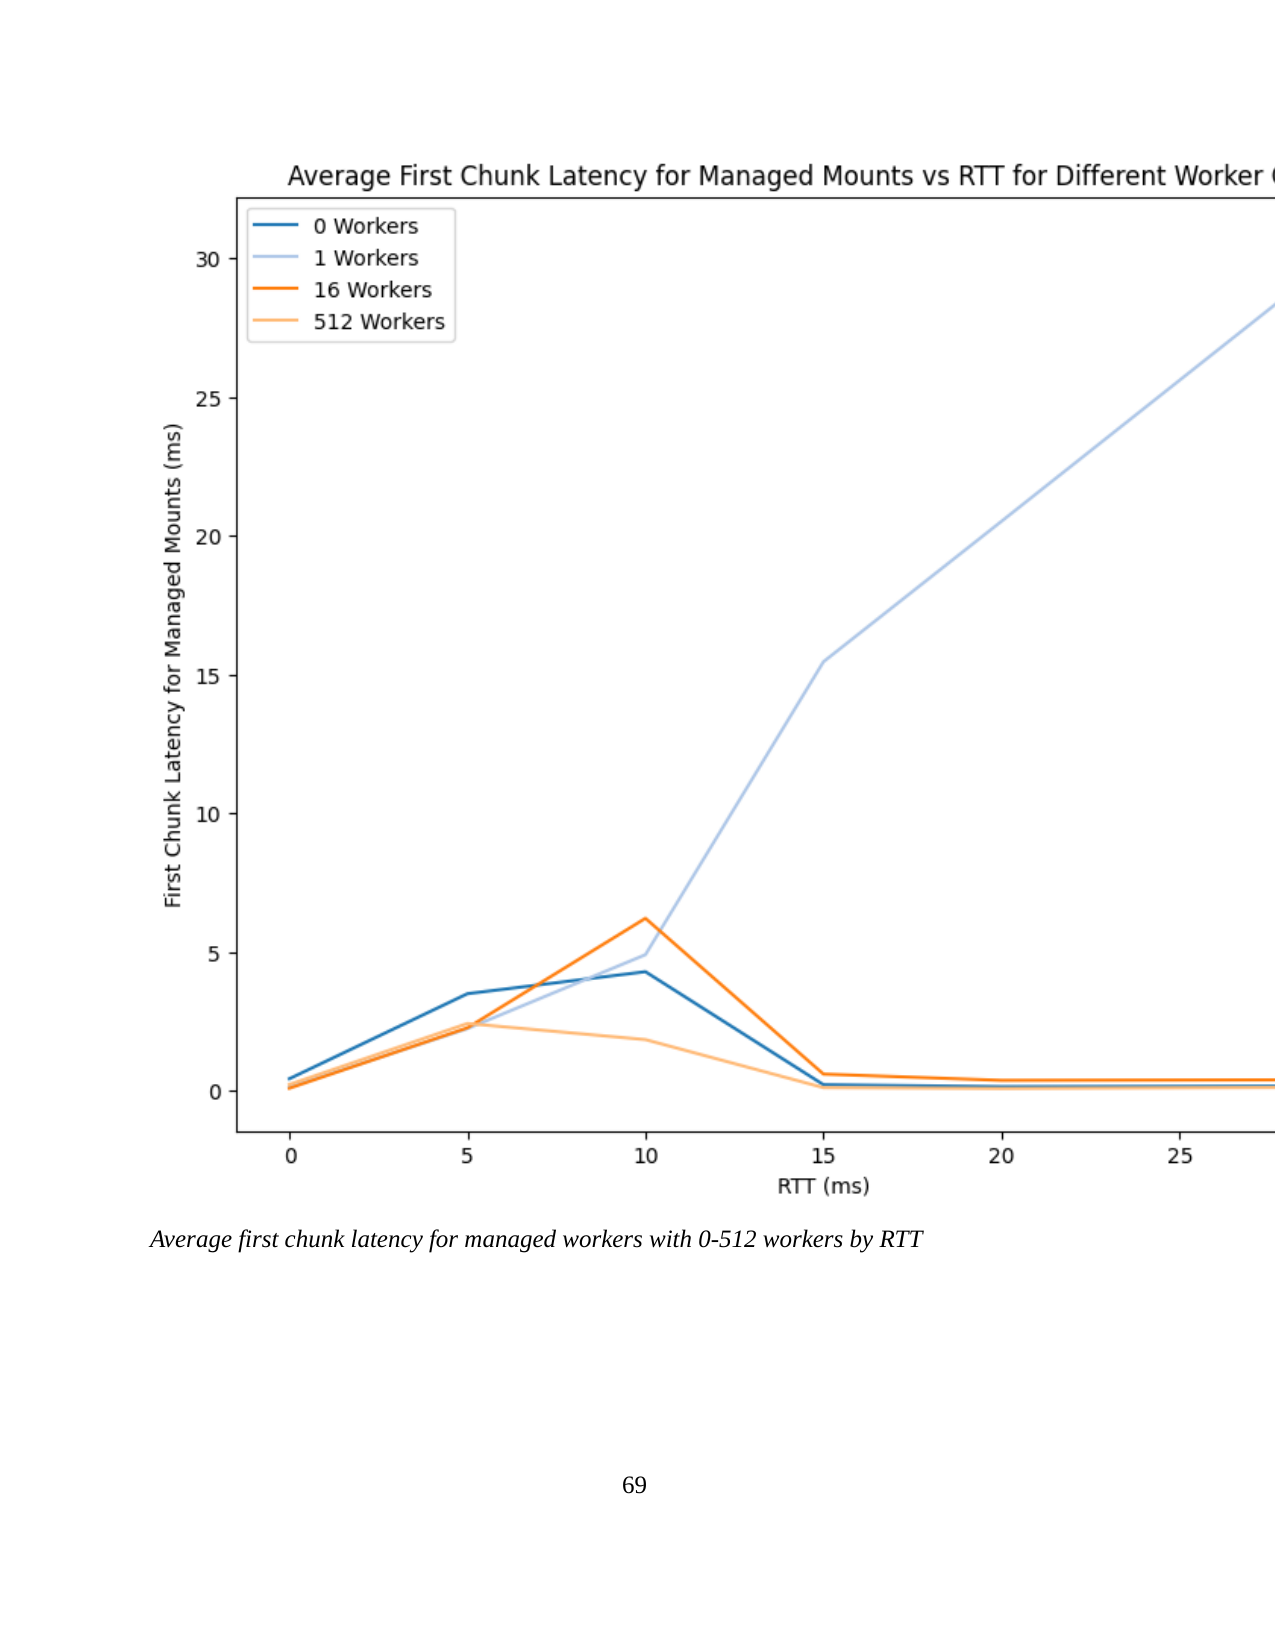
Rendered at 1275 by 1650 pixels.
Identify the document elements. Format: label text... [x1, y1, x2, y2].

picture [150, 150, 1275, 1212]
text Average first chunk latency for managed workers with 0-512 workers by RTT [150, 1224, 1125, 1253]
